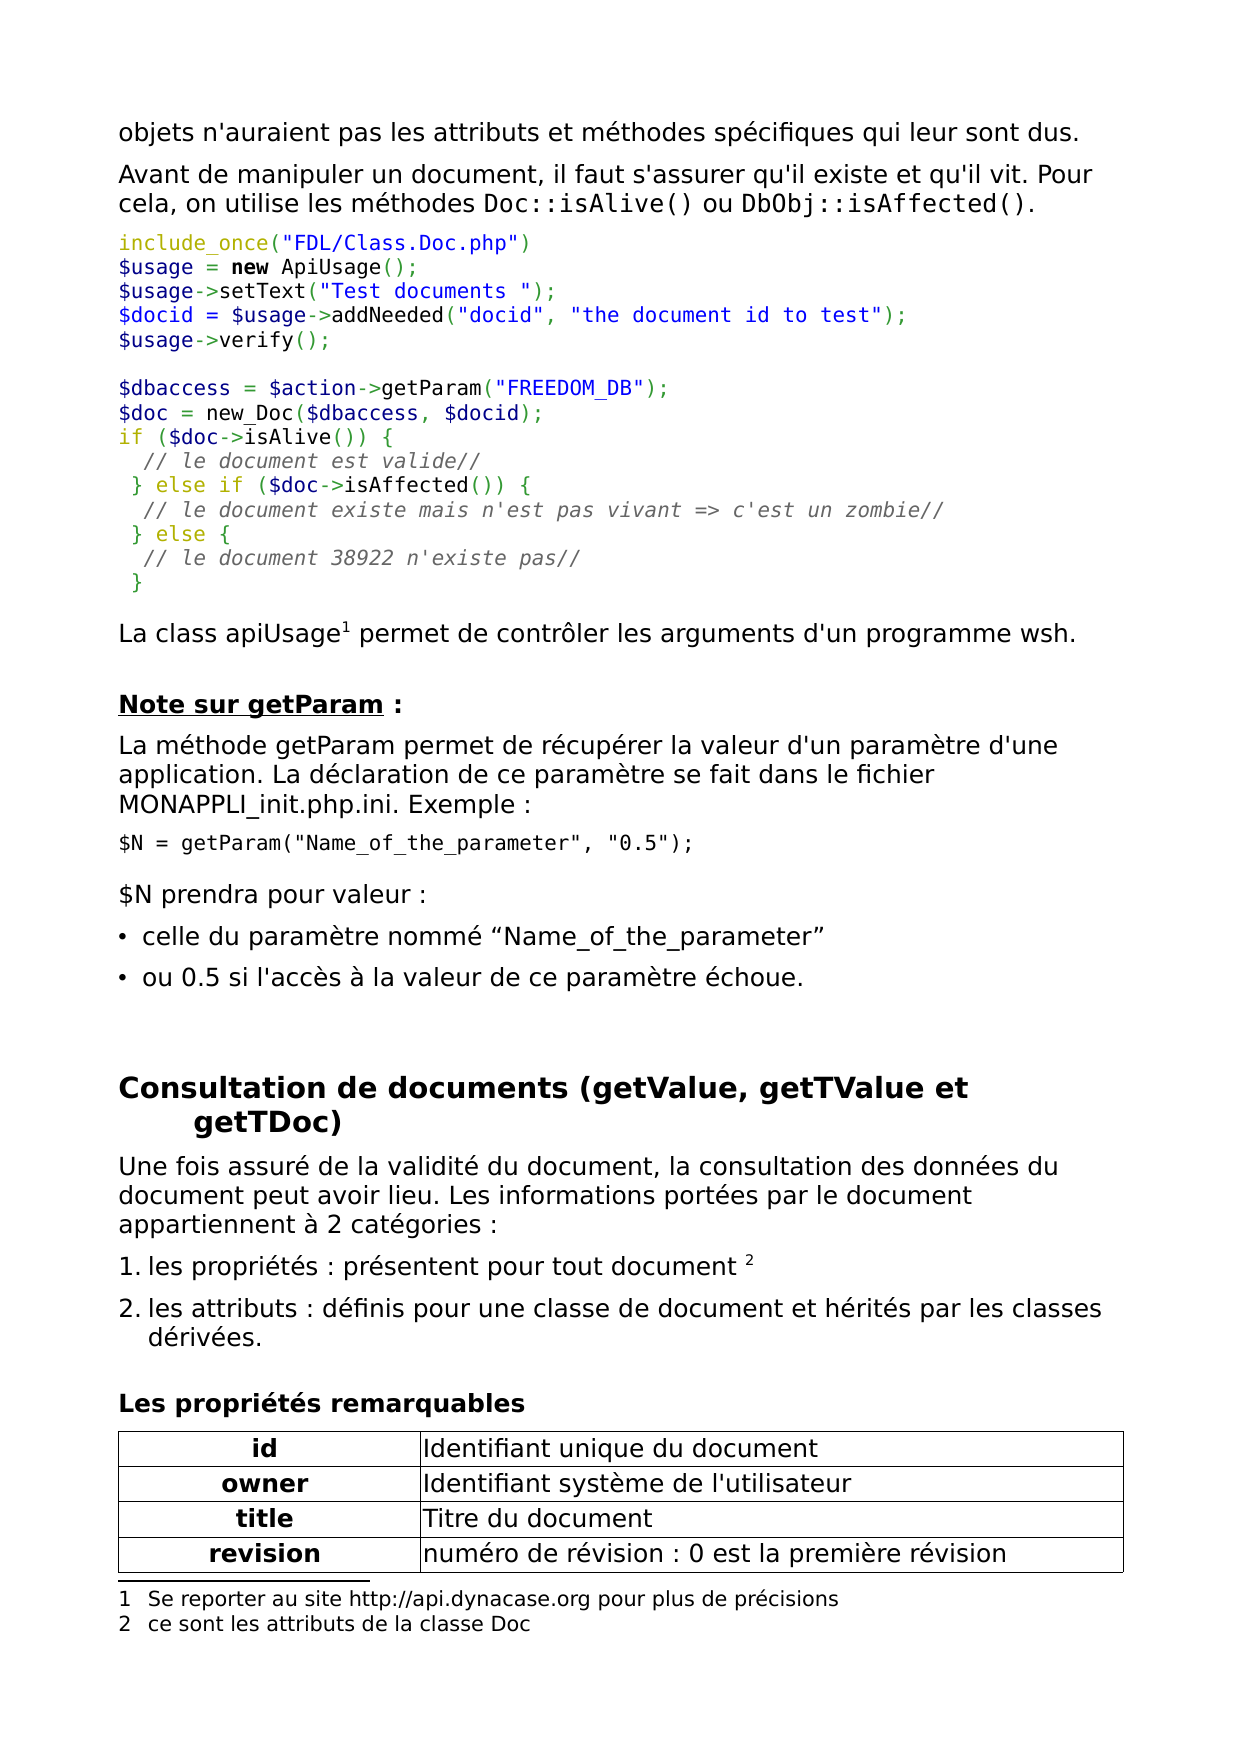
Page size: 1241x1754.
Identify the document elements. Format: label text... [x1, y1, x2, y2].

table_header id [119, 1432, 420, 1466]
text // le document existe mais n'est pas vivant => c'est un zombie// [118, 498, 1122, 522]
text Avant de manipuler un document, il faut s'assurer qu'il existe et qu'il vit. Pour cela, on utilise les méthodes Doc::isAlive() ou DbObj::isAffected(). [118, 160, 1122, 218]
table_cell Titre du document [421, 1502, 1123, 1537]
list ou 0.5 si l'accès à la valeur de ce paramètre échoue. [118, 963, 1122, 992]
text $usage = new ApiUsage(); [118, 255, 1122, 279]
list les propriétés : présentent pour tout document [118, 1252, 1122, 1281]
table_cell owner [119, 1467, 420, 1501]
subtitle Les propriétés remarquables [118, 1389, 1122, 1419]
text $dbaccess = $action->getParam("FREEDOM_DB"); [118, 376, 1122, 401]
table_cell revision [119, 1538, 420, 1572]
text $N prendra pour valeur : [118, 880, 1122, 909]
table_header Identifiant unique du document [421, 1432, 1123, 1466]
text La class apiUsage permet de contrôler les arguments d'un programme wsh. [118, 619, 1122, 648]
subtitle Consultation de documents (getValue, getTValue et getTDoc) [118, 1072, 1122, 1139]
text objets n'auraient pas les attributs et méthodes spécifiques qui leur sont dus. [118, 118, 1122, 147]
text include_once("FDL/Class.Doc.php") [118, 231, 1122, 255]
text if ($doc->isAlive()) { [118, 425, 1122, 449]
table_cell Identifiant système de l'utilisateur [421, 1467, 1123, 1501]
text Se reporter au site http://api.dynacase.org pour plus de précisions [118, 1587, 1122, 1612]
list celle du paramètre nommé “Name_of_the_parameter” [118, 922, 1122, 951]
text } else { [118, 522, 1122, 546]
text Une fois assuré de la validité du document, la consultation des données du document peut avoir lieu. Les informations portées par le document appartiennent à 2 catégories : [118, 1152, 1122, 1239]
text $N = getParam("Name_of_the_parameter", "0.5"); [118, 831, 1122, 880]
text } else if ($doc->isAffected()) { [118, 473, 1122, 498]
text // le document est valide// [118, 449, 1122, 473]
text // le document 38922 n'existe pas// [118, 546, 1122, 570]
text $usage->verify(); [118, 328, 1122, 352]
text $usage->setText("Test documents "); [118, 279, 1122, 303]
text Note sur getParam : [118, 690, 1122, 719]
text La méthode getParam permet de récupérer la valeur d'un paramètre d'une application. La déclaration de ce paramètre se fait dans le fichier MONAPPLI_init.php.ini. Exemple : [118, 731, 1122, 819]
text } [118, 570, 1122, 595]
table_cell title [119, 1502, 420, 1537]
list ce sont les attributs de la classe Doc [118, 1612, 1122, 1636]
text $docid = $usage->addNeeded("docid", "the document id to test"); [118, 303, 1122, 328]
list les attributs : définis pour une classe de document et hérités par les classes dérivées. [118, 1294, 1122, 1352]
table_cell numéro de révision : 0 est la première révision [421, 1538, 1123, 1572]
text $doc = new_Doc($dbaccess, $docid); [118, 401, 1122, 425]
